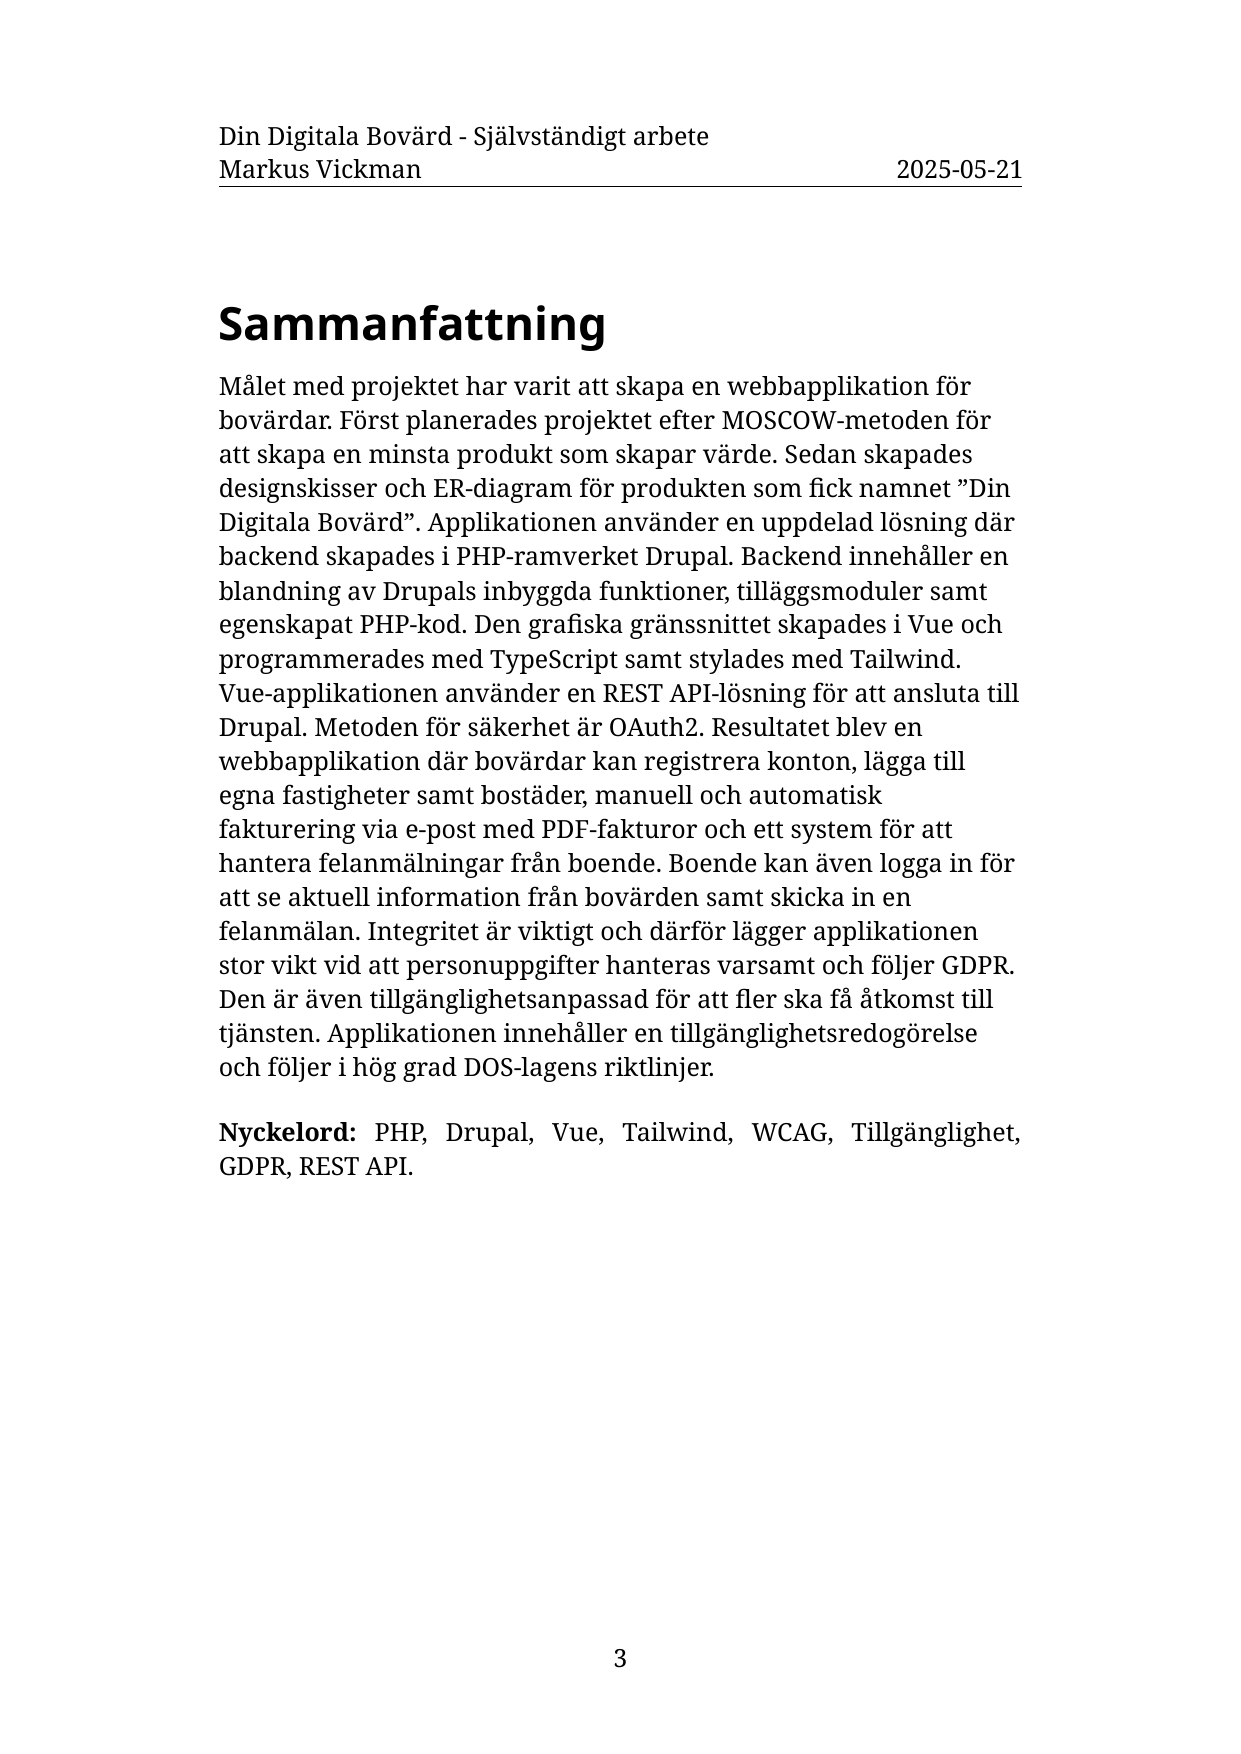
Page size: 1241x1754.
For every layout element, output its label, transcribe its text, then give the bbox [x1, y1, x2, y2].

subtitle Målet med projektet har varit att skapa en webbapplikation för bovärdar. Först planerades projektet efter MOSCOW-metoden för att skapa en minsta produkt som skapar värde. Sedan skapades designskisser och ER-diagram för produkten som fick namnet ”Din Digitala Bovärd”. Applikationen använder en uppdelad lösning där backend skapades i PHP-ramverket Drupal. Backend innehåller en blandning av Drupals inbyggda funktioner, tilläggsmoduler samt egenskapat PHP-kod. Den grafiska gränssnittet skapades i Vue och programmerades med TypeScript samt stylades med Tailwind. Vue-applikationen använder en REST API-lösning för att ansluta till Drupal. Metoden för säkerhet är OAuth2. Resultatet blev en webbapplikation där bovärdar kan registrera konton, lägga till egna fastigheter samt bostäder, manuell och automatisk fakturering via e-post med PDF-fakturor och ett system för att hantera felanmälningar från boende. Boende kan även logga in för att se aktuell information från bovärden samt skicka in en felanmälan. Integritet är viktigt och därför lägger applikationen stor vikt vid att personuppgifter hanteras varsamt och följer GDPR. Den är även tillgänglighetsanpassad för att fler ska få åtkomst till tjänsten. Applikationen innehåller en tillgänglighetsredogörelse och följer i hög grad DOS-lagens riktlinjer. [218, 369, 1022, 1084]
subtitle Sammanfattning [218, 291, 1022, 353]
subtitle Nyckelord: PHP, Drupal, Vue, Tailwind, WCAG, Tillgänglighet, GDPR, REST API. [218, 1115, 1022, 1183]
